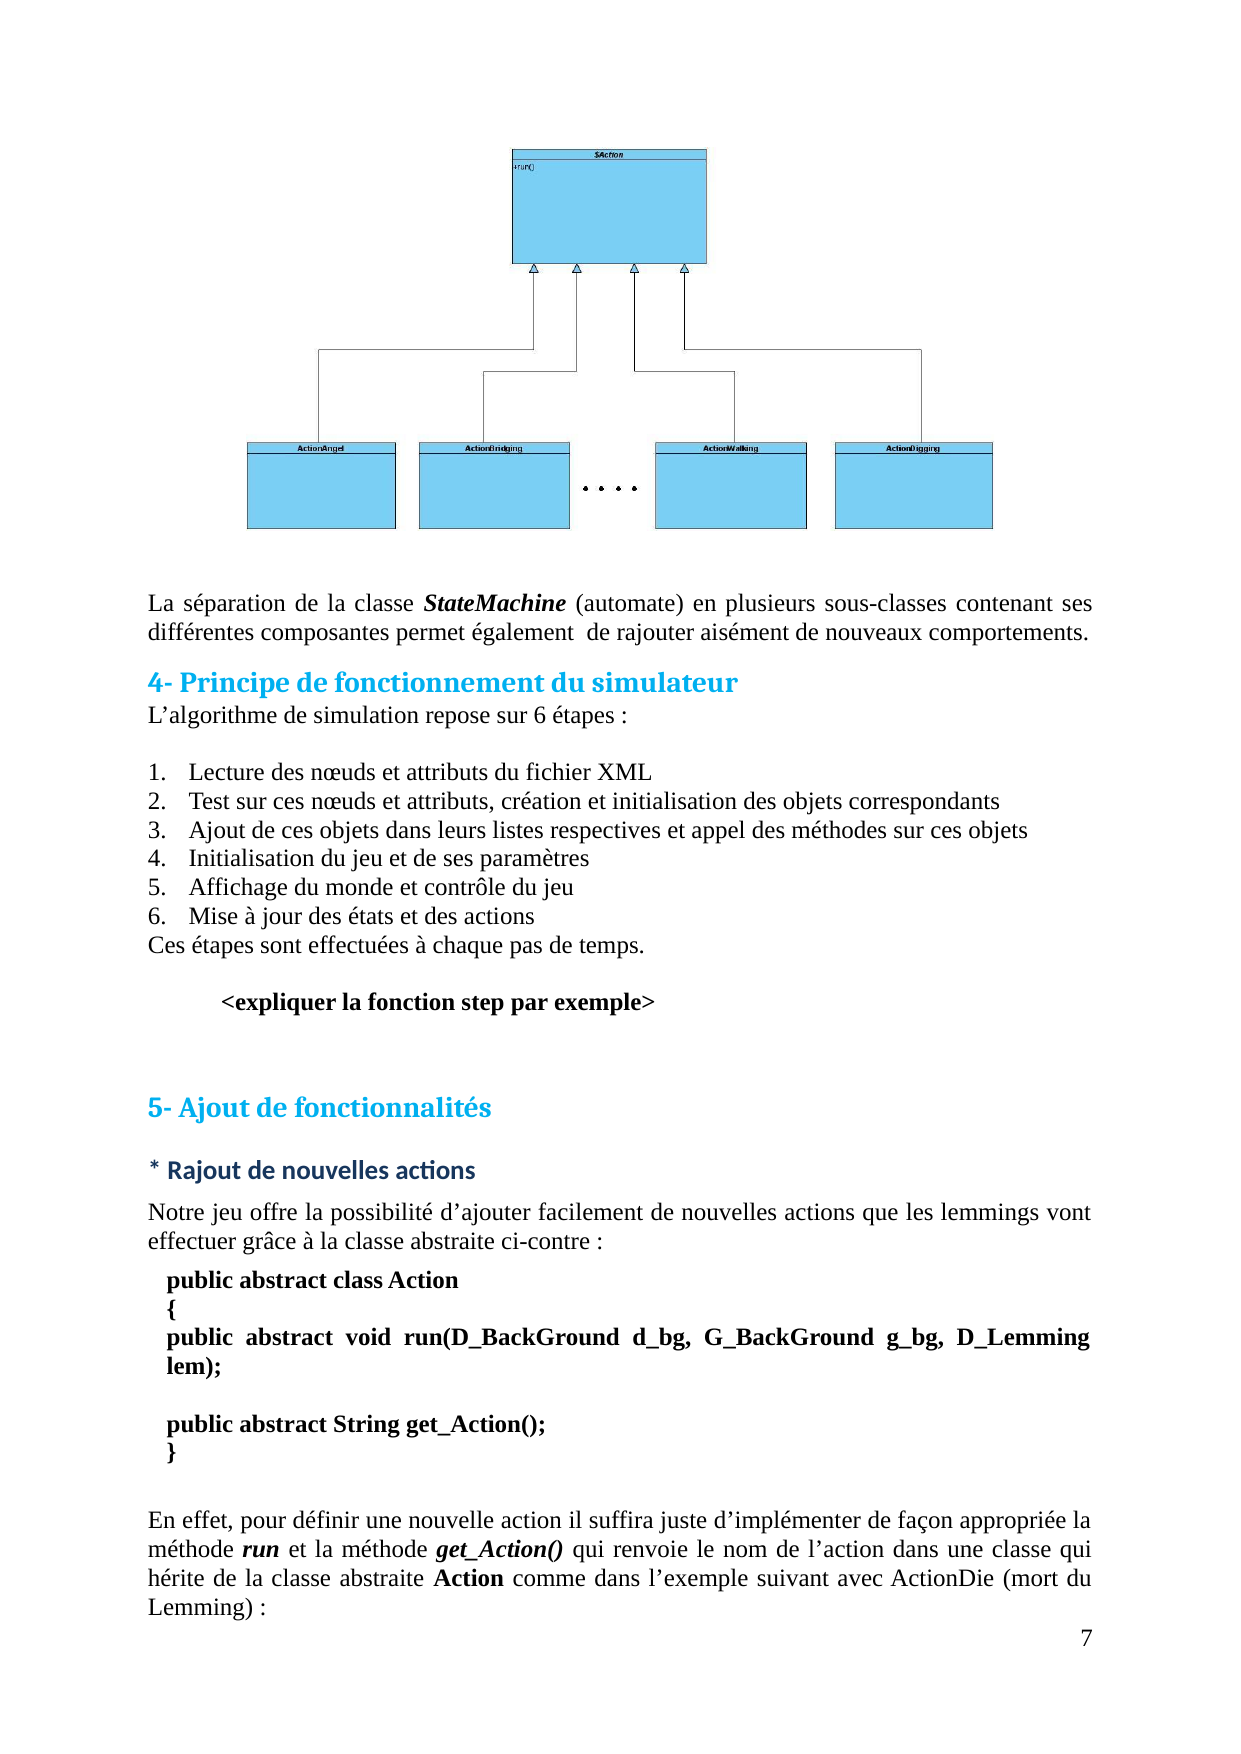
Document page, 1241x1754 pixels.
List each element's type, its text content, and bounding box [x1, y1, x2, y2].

text La séparation de la classe StateMachine (automate) en plusieurs sous-classes contenant ses différentes composantes permet également de rajouter aisément de nouveaux comportements. [148, 588, 1093, 645]
text 3. Ajout de ces objets dans leurs listes respectives et appel des méthodes sur ces objets [148, 815, 1093, 843]
text <expliquer la fonction step par exemple> [148, 987, 1093, 1016]
text 4. Initialisation du jeu et de ses paramètres [148, 843, 1093, 872]
text Ces étapes sont effectuées à chaque pas de temps. [148, 930, 1093, 958]
text 2. Test sur ces nœuds et attributs, création et initialisation des objets correspondants [148, 786, 1093, 815]
subtitle 5- Ajout de fonctionnalités [148, 1091, 1093, 1125]
text L’algorithme de simulation repose sur 6 étapes : [148, 700, 1093, 728]
text En effet, pour définir une nouvelle action il suffira juste d’implémenter de façon appropriée la méthode run et la méthode get_Action() qui renvoie le nom de l’action dans une classe qui hérite de la classe abstraite Action comme dans l’exemple suivant avec ActionDie (mort du Lemming) : [148, 1505, 1093, 1620]
table_header public abstract class Action { public abstract void run(D_BackGround d_bg, G_BackGround g_bg, D_Lemming lem); public abstract String get_Action(); } [156, 1255, 1101, 1477]
text Notre jeu offre la possibilité d’ajouter facilement de nouvelles actions que les lemmings vont effectuer grâce à la classe abstraite ci-contre : [148, 1197, 1093, 1254]
subtitle 4- Principe de fonctionnement du simulateur [148, 666, 1093, 700]
text 1. Lecture des nœuds et attributs du fichier XML [148, 757, 1093, 786]
subtitle * Rajout de nouvelles actions [148, 1153, 1093, 1187]
text 6. Mise à jour des états et des actions [148, 901, 1093, 930]
picture [246, 147, 995, 531]
text 5. Affichage du monde et contrôle du jeu [148, 872, 1093, 901]
